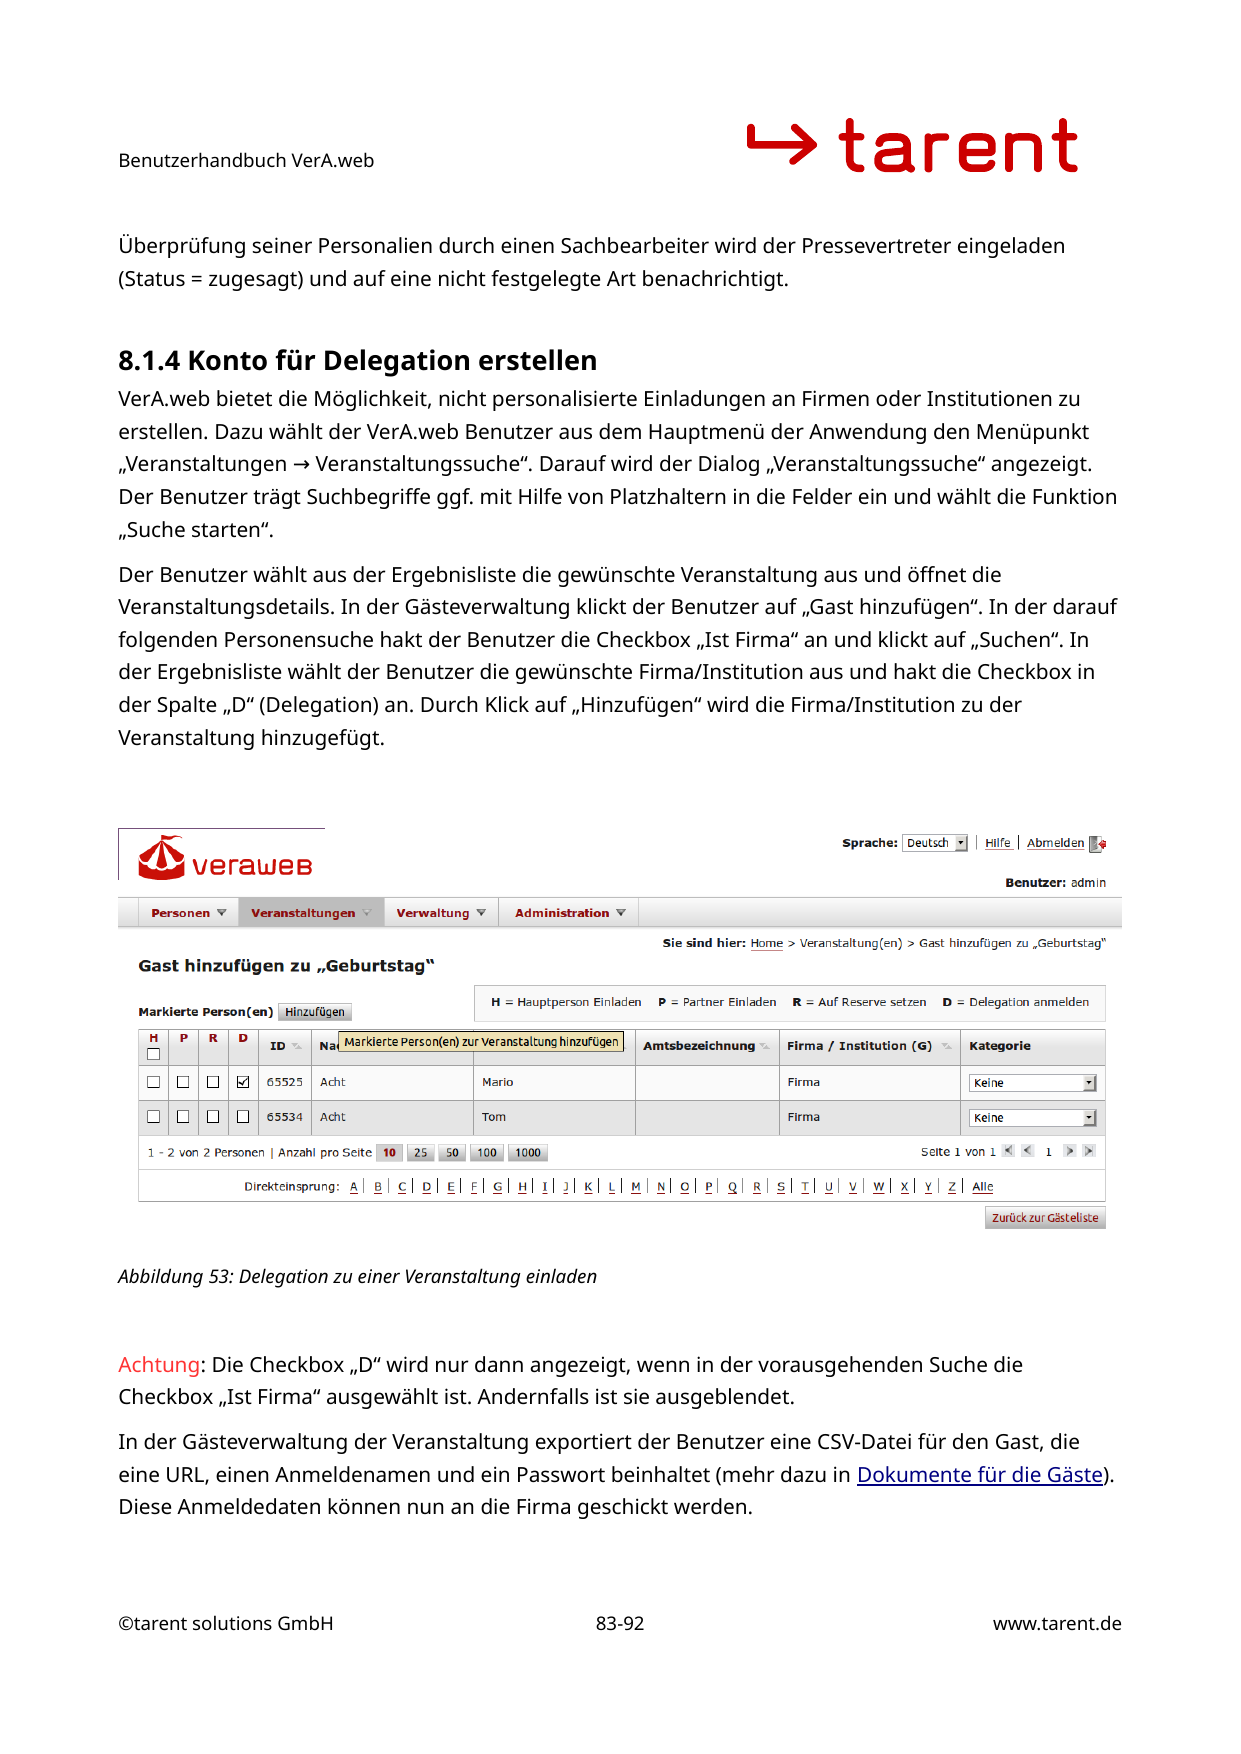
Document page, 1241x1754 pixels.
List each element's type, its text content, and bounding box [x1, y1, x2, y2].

text Der Benutzer wählt aus der Ergebnisliste die gewünschte Veranstaltung aus und öffnet die Veranstaltungsdetails. In der Gästeverwaltung klickt der Benutzer auf „Gast hinzufügen“. In der darauf folgenden Personensuche hakt der Benutzer die Checkbox „Ist Firma“ an und klickt auf „Suchen“. In der Ergebnisliste wählt der Benutzer die gewünschte Firma/Institution aus und hakt die Checkbox in der Spalte „D“ (Delegation) an. Durch Klick auf „Hinzufügen“ wird die Firma/Institution zu der Veranstaltung hinzugefügt. [118, 560, 1122, 751]
text Überprüfung seiner Personalien durch einen Sachbearbeiter wird der Pressevertreter eingeladen (Status = zugesagt) und auf eine nicht festgelegte Art benachrichtigt. [118, 232, 1122, 293]
text VerA.web bietet die Möglichkeit, nicht personalisierte Einladungen an Firmen oder Institutionen zu erstellen. Dazu wählt der VerA.web Benutzer aus dem Hauptmenü der Anwendung den Menüpunkt „Veranstaltungen → Veranstaltungssuche“. Darauf wird der Dialog „Veranstaltungssuche“ angezeigt. Der Benutzer trägt Suchbegriffe ggf. mit Hilfe von Platzhaltern in die Felder ein und wählt die Funktion „Suche starten“. [118, 384, 1122, 543]
text Abbildung 53: Delegation zu einer Veranstaltung einladen [118, 1237, 1122, 1289]
text In der Gästeverwaltung der Veranstaltung exportiert der Benutzer eine CSV-Datei für den Gast, die eine URL, einen Anmeldenamen und ein Passwort beinhaltet (mehr dazu in Dokumente für die Gäste). Diese Anmeldedaten können nun an die Firma geschickt werden. [118, 1427, 1122, 1521]
picture [118, 828, 1122, 1237]
subtitle Konto für Delegation erstellen [118, 342, 1122, 379]
text Achtung: Die Checkbox „D“ wird nur dann angezeigt, wenn in der vorausgehenden Suche die Checkbox „Ist Firma“ ausgewählt ist. Andernfalls ist sie ausgeblendet. [118, 1350, 1122, 1411]
